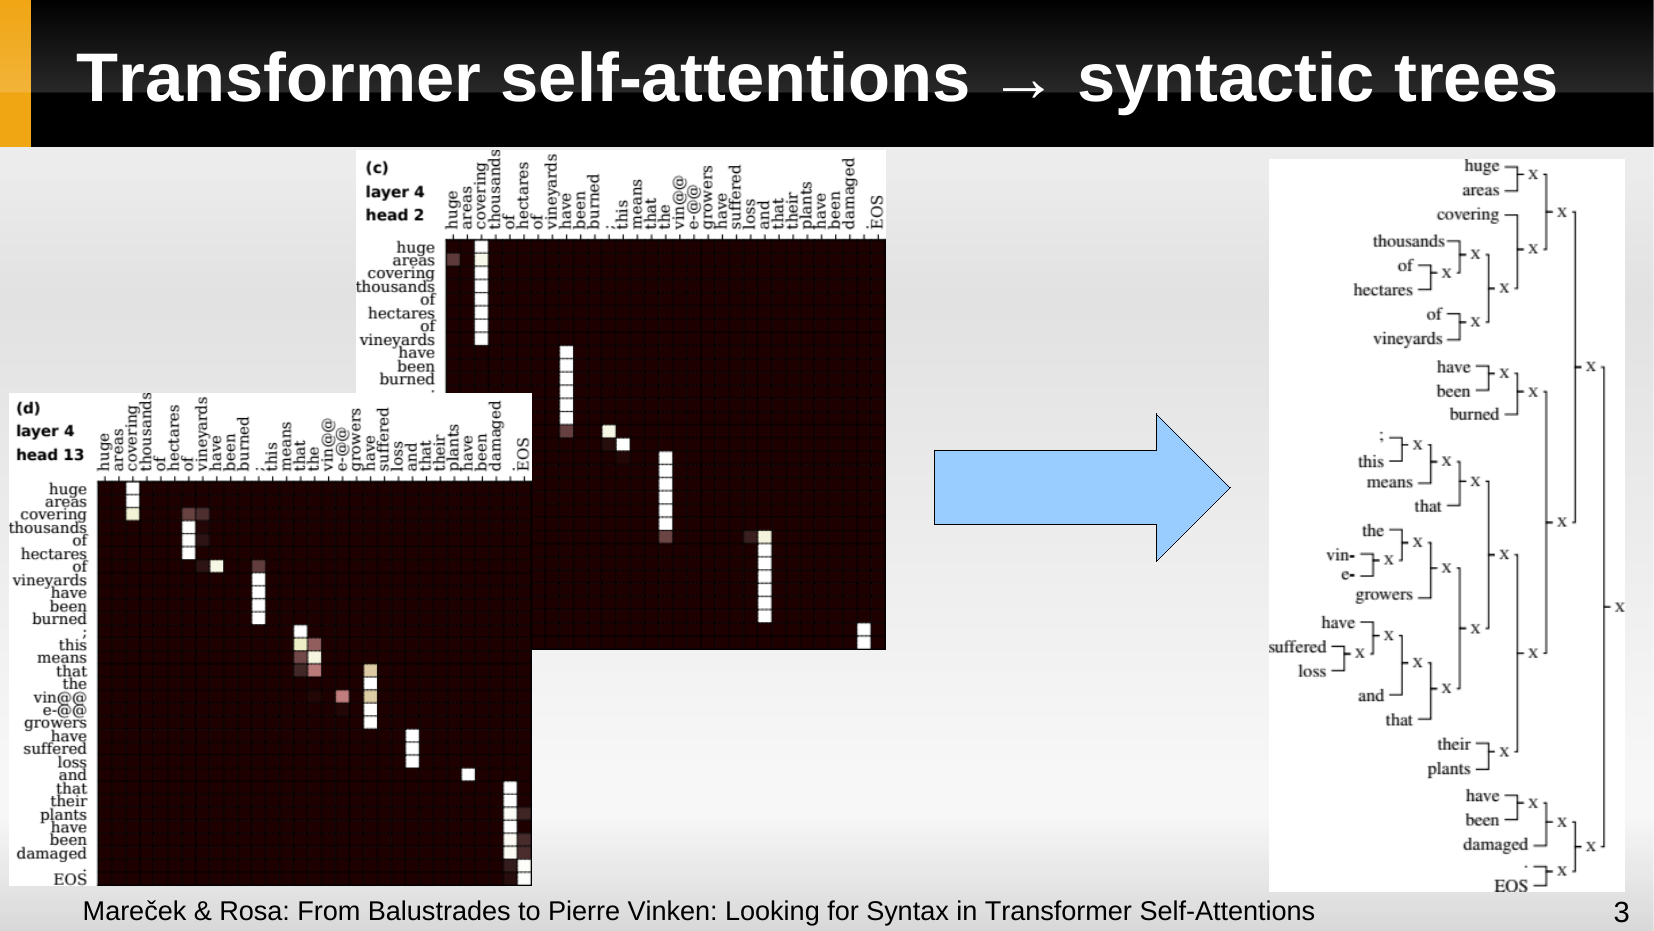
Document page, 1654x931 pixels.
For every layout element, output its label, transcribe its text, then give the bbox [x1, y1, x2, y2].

picture [0, 0, 1654, 931]
title Transformer self-attentions → syntactic trees [76, 0, 1625, 156]
text_box [934, 413, 1231, 562]
